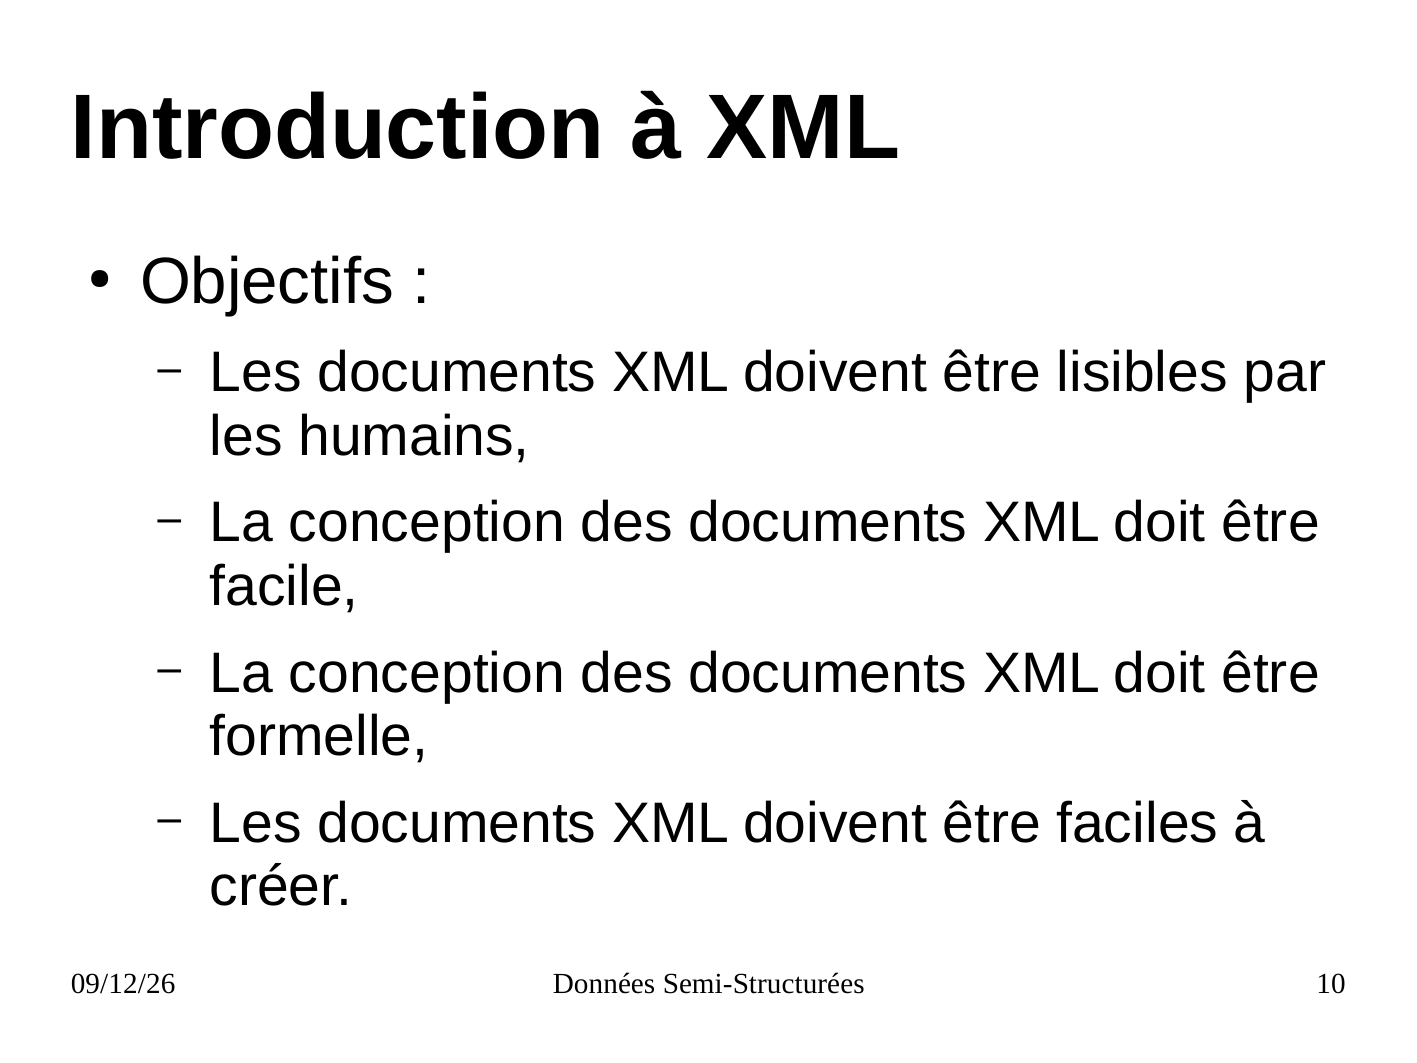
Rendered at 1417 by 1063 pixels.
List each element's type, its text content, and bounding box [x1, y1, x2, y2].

list Objectifs : Les documents XML doivent être lisibles par les humains, La conception des documents XML doit être facile, La conception des documents XML doit être formelle, Les documents XML doivent être faciles à créer. [70, 244, 1346, 925]
title Introduction à XML [70, 42, 1346, 212]
